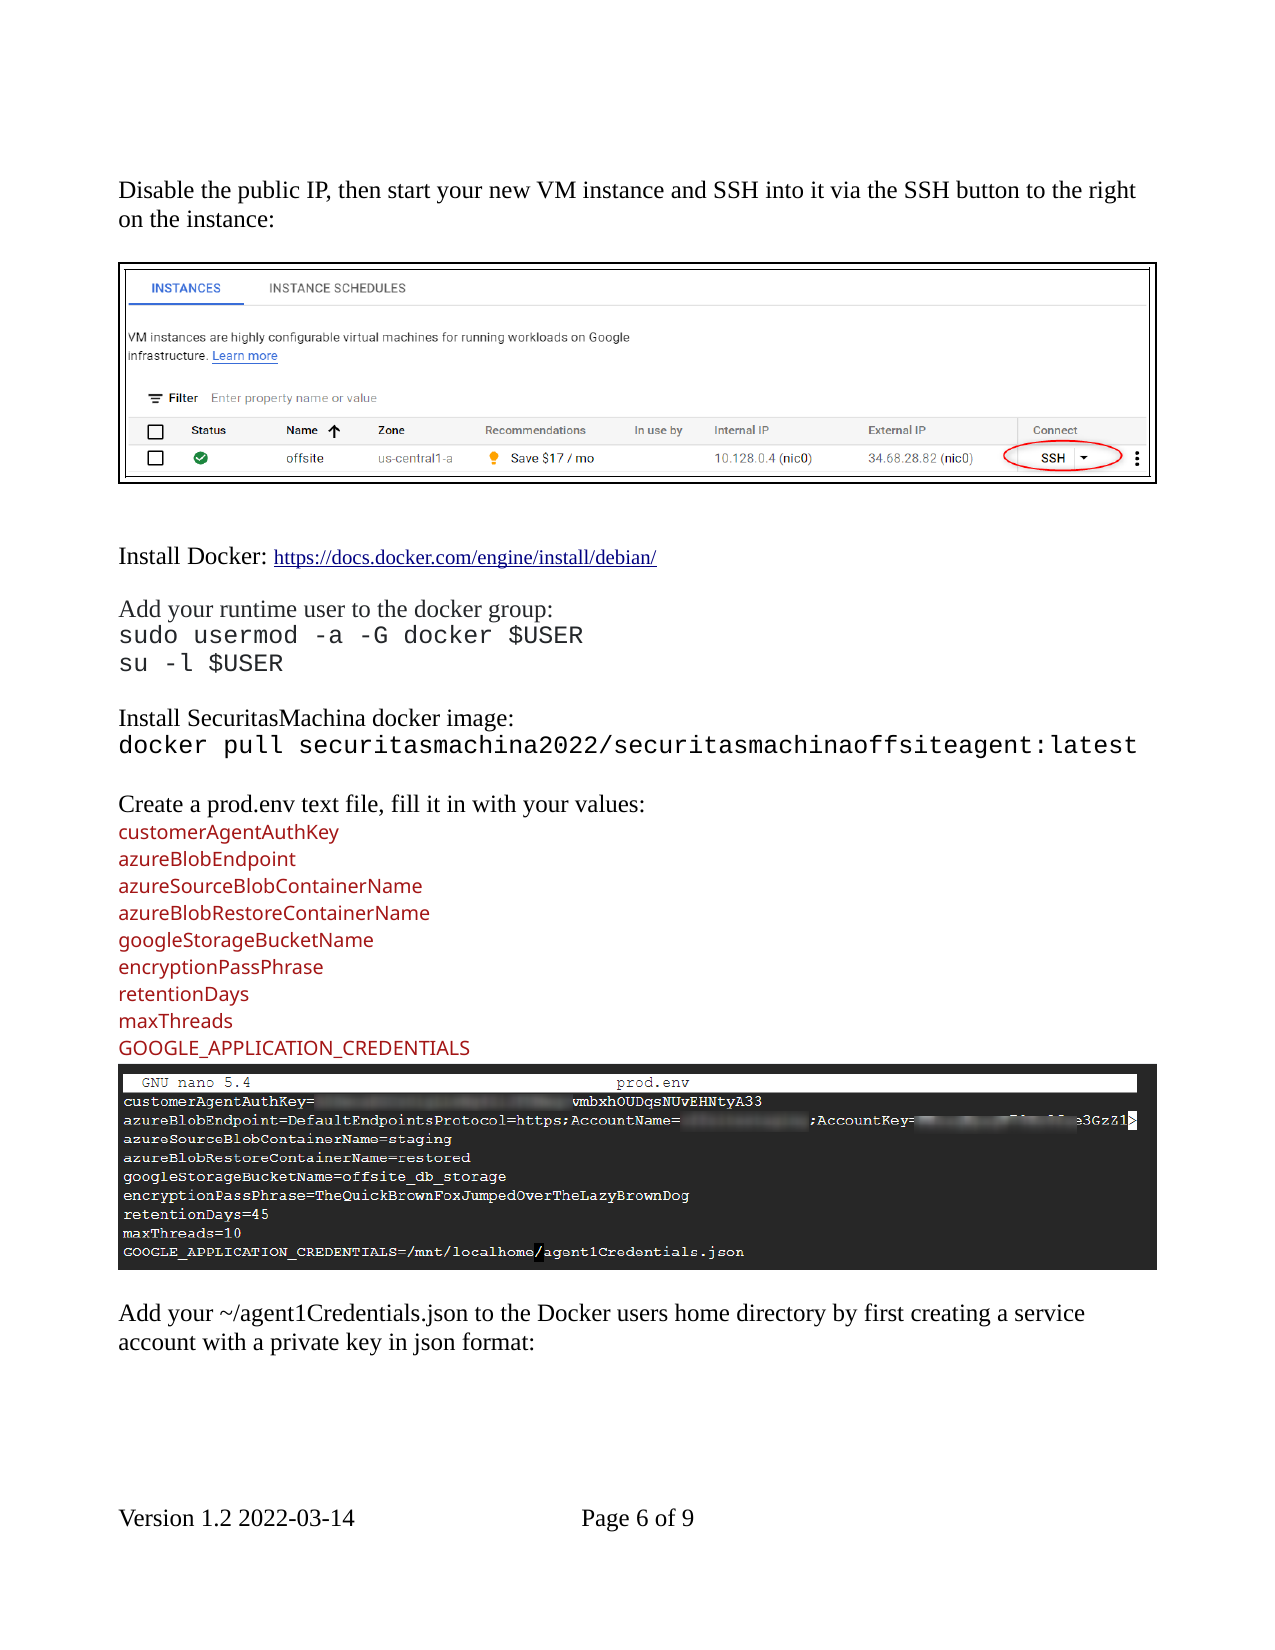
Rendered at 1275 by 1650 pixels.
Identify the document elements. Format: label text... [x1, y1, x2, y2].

text docker pull securitasmachina2022/securitasmachinaoffsiteagent:latest [118, 732, 1157, 761]
picture [118, 1060, 1157, 1270]
picture [128, 272, 1147, 474]
text Install SecuritasMachina docker image: [118, 679, 1157, 732]
text Add your ~/agent1Credentials.json to the Docker users home directory by first creating a service account with a private key in json format: [118, 1298, 1157, 1356]
text sudo usermod -a -G docker $USER su -l $USER [118, 623, 1157, 679]
text Install Docker: https://docs.docker.com/engine/install/debian/ [118, 484, 1157, 570]
text customerAgentAuthKey azureBlobEndpoint azureSourceBlobContainerName azureBlobRestoreContainerName googleStorageBucketName encryptionPassPhrase retentionDays maxThreads GOOGLE_APPLICATION_CREDENTIALS [118, 818, 1157, 1060]
text Create a prod.env text file, fill it in with your values: [118, 789, 1157, 818]
text Add your runtime user to the docker group: [118, 594, 1157, 623]
text [120, 264, 1155, 482]
text Disable the public IP, then start your new VM instance and SSH into it via the SSH button to the right on the instance: [118, 176, 1157, 262]
